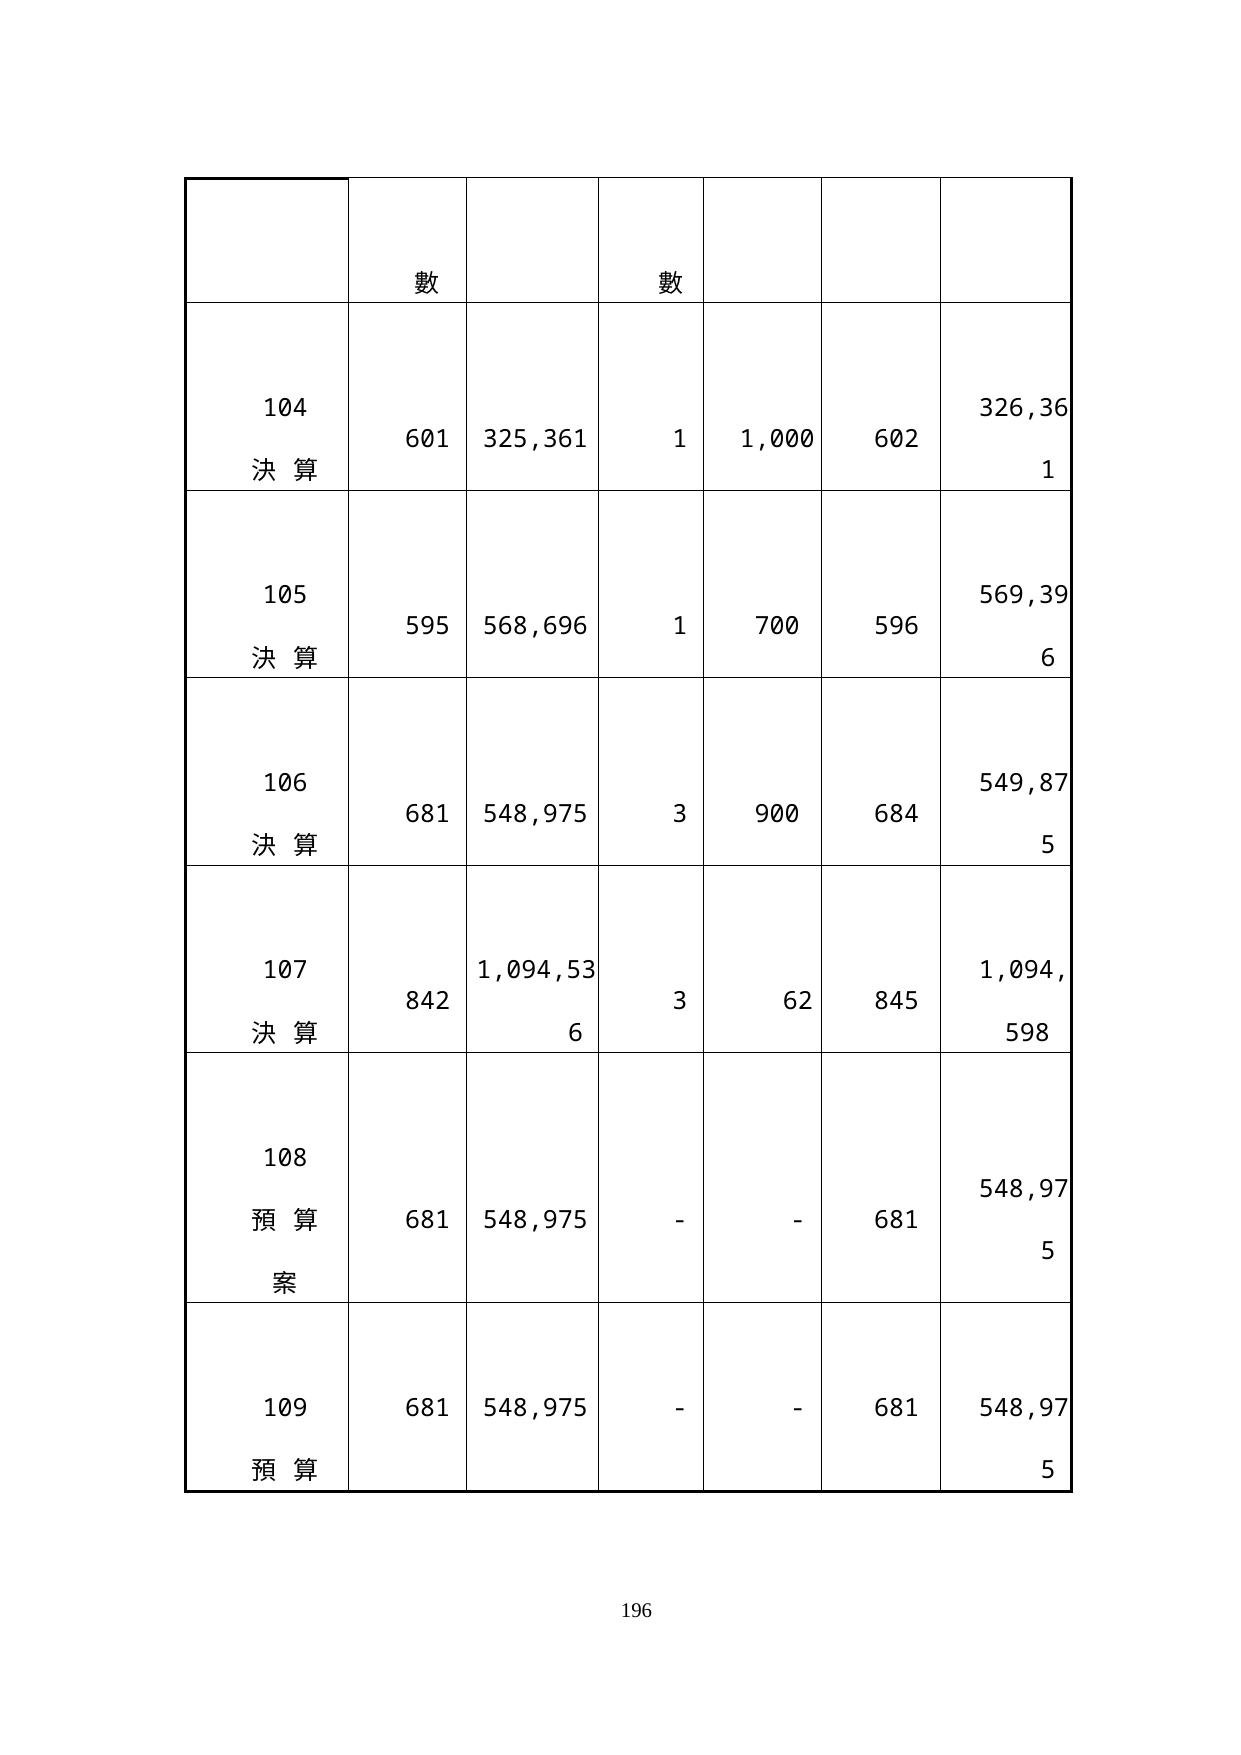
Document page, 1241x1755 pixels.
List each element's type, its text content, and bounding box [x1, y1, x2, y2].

table_cell 681 [822, 1303, 940, 1490]
table_cell 1,094,536 [467, 866, 598, 1052]
table_cell 602 [822, 303, 940, 490]
table_cell 3 [599, 866, 703, 1052]
table_cell 569,396 [941, 491, 1070, 677]
table_header [187, 180, 348, 302]
table_cell 62 [704, 866, 821, 1052]
table_cell 數 [349, 178, 466, 302]
table_cell 108預算案 [187, 1053, 348, 1302]
table_cell - [704, 1303, 821, 1490]
table_cell [941, 178, 1070, 302]
table_cell 548,975 [941, 1053, 1070, 1302]
table_cell 107決算 [187, 866, 348, 1052]
table_cell 681 [349, 1053, 466, 1302]
table_cell 700 [704, 491, 821, 677]
table_cell 3 [599, 678, 703, 865]
table_cell 549,875 [941, 678, 1070, 865]
table_cell 326,361 [941, 303, 1070, 490]
table_cell 325,361 [467, 303, 598, 490]
table_cell 548,975 [941, 1303, 1070, 1490]
table_cell 1 [599, 303, 703, 490]
table_cell - [599, 1303, 703, 1490]
table_cell - [704, 1053, 821, 1302]
table_cell 1,000 [704, 303, 821, 490]
table_cell 104決算 [187, 303, 348, 490]
table_cell 數 [599, 178, 703, 302]
table_cell 548,975 [467, 1303, 598, 1490]
table_cell 548,975 [467, 1053, 598, 1302]
table_cell 568,696 [467, 491, 598, 677]
table_cell 1 [599, 491, 703, 677]
table_cell - [599, 1053, 703, 1302]
table_cell 548,975 [467, 678, 598, 865]
table_cell 596 [822, 491, 940, 677]
table_cell 900 [704, 678, 821, 865]
table_cell 106決算 [187, 678, 348, 865]
table_cell 842 [349, 866, 466, 1052]
table_cell 845 [822, 866, 940, 1052]
table_cell 601 [349, 303, 466, 490]
table_cell 109預算 [187, 1303, 348, 1490]
table_cell 681 [349, 678, 466, 865]
table_cell [704, 178, 821, 302]
table_cell 684 [822, 678, 940, 865]
table_cell 681 [822, 1053, 940, 1302]
table_cell 1,094,598 [941, 866, 1070, 1052]
table_cell 595 [349, 491, 466, 677]
table_cell 105決算 [187, 491, 348, 677]
table_cell [822, 178, 940, 302]
table_cell 681 [349, 1303, 466, 1490]
table_cell [467, 178, 598, 302]
